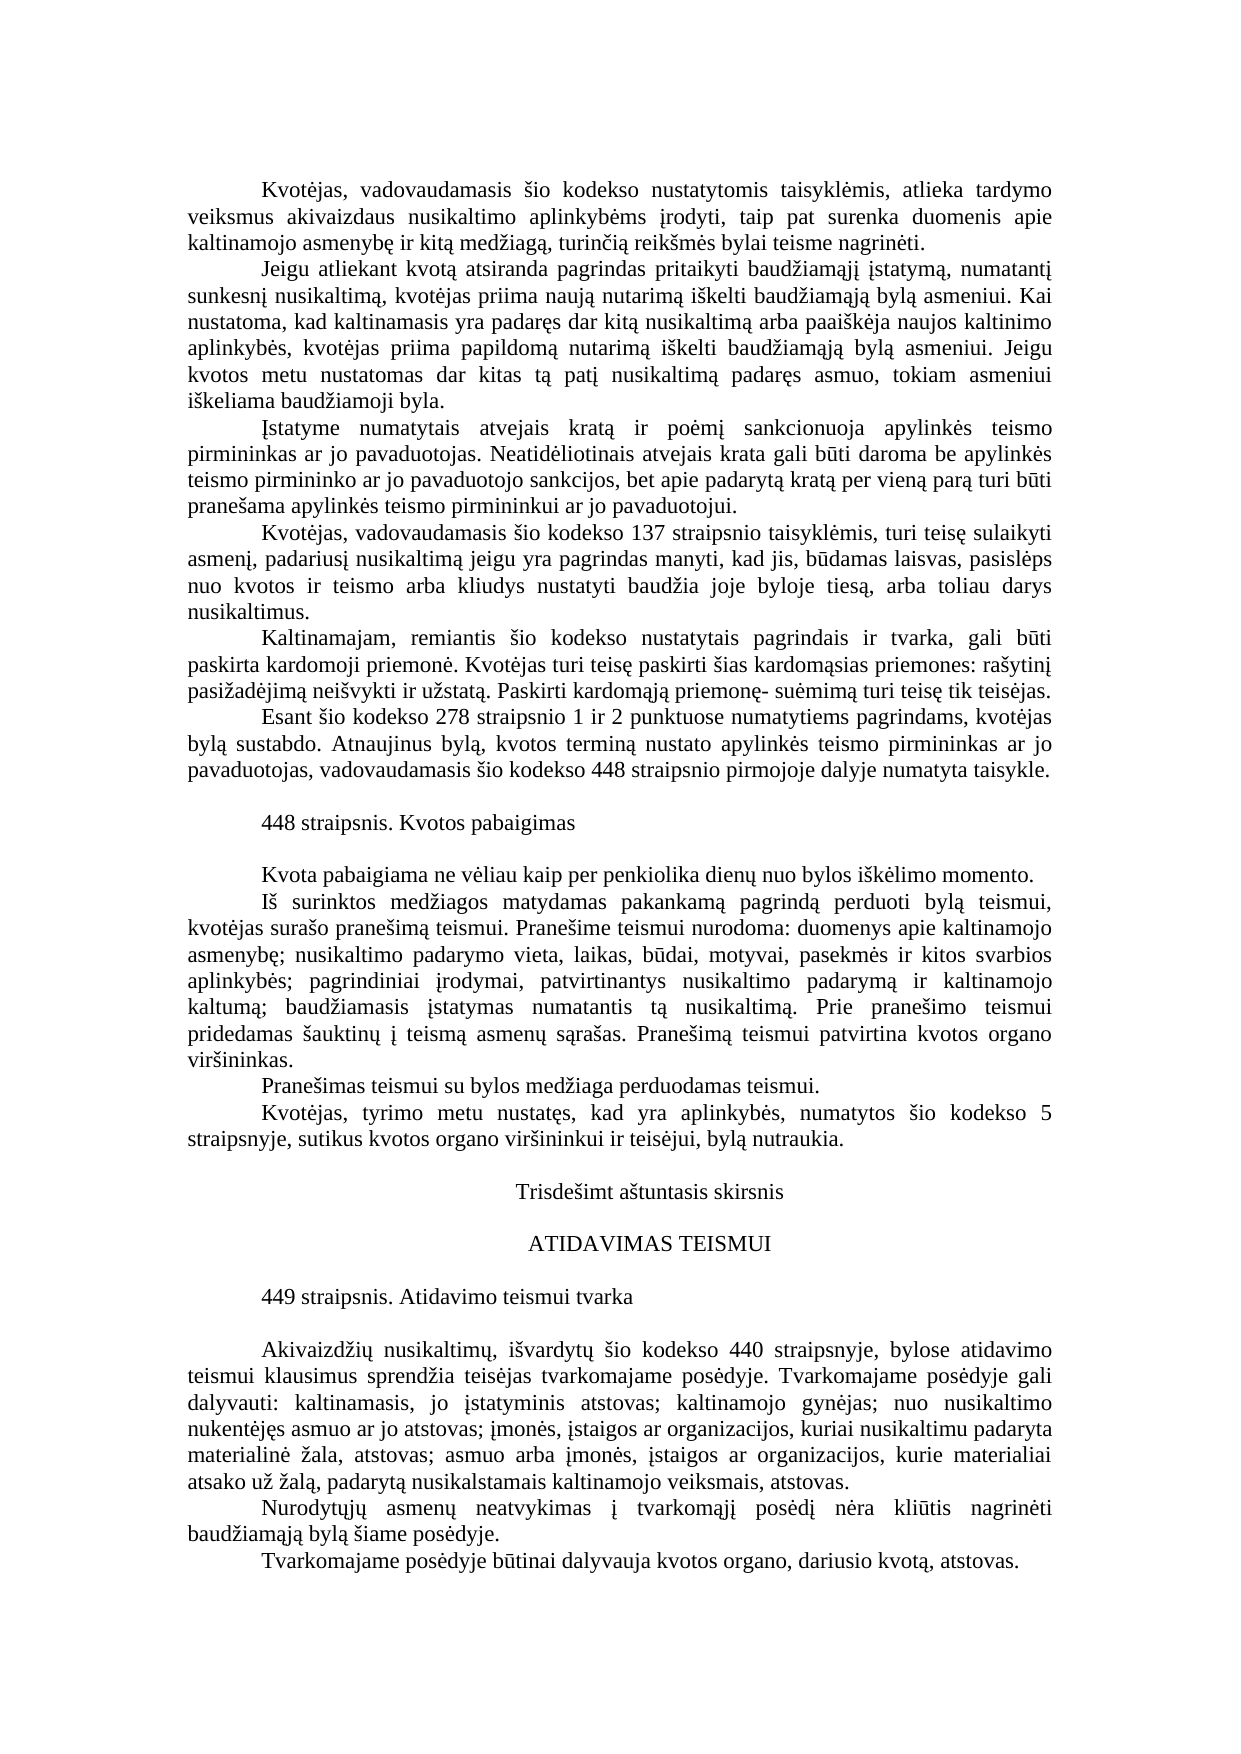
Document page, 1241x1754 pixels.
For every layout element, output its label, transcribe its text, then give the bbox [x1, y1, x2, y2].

text 449 straipsnis. Atidavimo teismui tvarka [187, 1283, 1053, 1309]
text Kvotėjas, vadovaudamasis šio kodekso 137 straipsnio taisyklėmis, turi teisę sulaikyti asmenį, padariusį nusikaltimą jeigu yra pagrindas manyti, kad jis, būdamas laisvas, pasislėps nuo kvotos ir teismo arba kliudys nustatyti baudžia joje byloje tiesą, arba toliau darys nusikaltimus. [187, 519, 1053, 624]
text Iš surinktos medžiagos matydamas pakankamą pagrindą perduoti bylą teismui, kvotėjas surašo pranešimą teismui. Pranešime teismui nurodoma: duomenys apie kaltinamojo asmenybę; nusikaltimo padarymo vieta, laikas, būdai, motyvai, pasekmės ir kitos svarbios aplinkybės; pagrindiniai įrodymai, patvirtinantys nusikaltimo padarymą ir kaltinamojo kaltumą; baudžiamasis įstatymas numatantis tą nusikaltimą. Prie pranešimo teismui pridedamas šauktinų į teismą asmenų sąrašas. Pranešimą teismui patvirtina kvotos organo viršininkas. [187, 888, 1053, 1072]
text Tvarkomajame posėdyje būtinai dalyvauja kvotos organo, dariusio kvotą, atstovas. [187, 1547, 1053, 1573]
text Kvotėjas, tyrimo metu nustatęs, kad yra aplinkybės, numatytos šio kodekso 5 straipsnyje, sutikus kvotos organo viršininkui ir teisėjui, bylą nutraukia. [187, 1099, 1053, 1151]
text 448 straipsnis. Kvotos pabaigimas [187, 809, 1053, 835]
text Trisdešimt aštuntasis skirsnis [187, 1178, 1053, 1204]
text Kvota pabaigiama ne vėliau kaip per penkiolika dienų nuo bylos iškėlimo momento. [187, 862, 1053, 888]
text Nurodytųjų asmenų neatvykimas į tvarkomąjį posėdį nėra kliūtis nagrinėti baudžiamąją bylą šiame posėdyje. [187, 1494, 1053, 1547]
text Kvotėjas, vadovaudamasis šio kodekso nustatytomis taisyklėmis, atlieka tardymo veiksmus akivaizdaus nusikaltimo aplinkybėms įrodyti, taip pat surenka duomenis apie kaltinamojo asmenybę ir kitą medžiagą, turinčią reikšmės bylai teisme nagrinėti. [187, 176, 1053, 255]
text Esant šio kodekso 278 straipsnio 1 ir 2 punktuose numatytiems pagrindams, kvotėjas bylą sustabdo. Atnaujinus bylą, kvotos terminą nustato apylinkės teismo pirmininkas ar jo pavaduotojas, vadovaudamasis šio kodekso 448 straipsnio pirmojoje dalyje numatyta taisykle. [187, 703, 1053, 782]
text Pranešimas teismui su bylos medžiaga perduodamas teismui. [187, 1072, 1053, 1099]
text Kaltinamajam, remiantis šio kodekso nustatytais pagrindais ir tvarka, gali būti paskirta kardomoji priemonė. Kvotėjas turi teisę paskirti šias kardomąsias priemones: rašytinį pasižadėjimą neišvykti ir užstatą. Paskirti kardomąją priemonę- suėmimą turi teisę tik teisėjas. [187, 624, 1053, 703]
text Jeigu atliekant kvotą atsiranda pagrindas pritaikyti baudžiamąjį įstatymą, numatantį sunkesnį nusikaltimą, kvotėjas priima naują nutarimą iškelti baudžiamąją bylą asmeniui. Kai nustatoma, kad kaltinamasis yra padaręs dar kitą nusikaltimą arba paaiškėja naujos kaltinimo aplinkybės, kvotėjas priima papildomą nutarimą iškelti baudžiamąją bylą asmeniui. Jeigu kvotos metu nustatomas dar kitas tą patį nusikaltimą padaręs asmuo, tokiam asmeniui iškeliama baudžiamoji byla. [187, 255, 1053, 413]
text Įstatyme numatytais atvejais kratą ir poėmį sankcionuoja apylinkės teismo pirmininkas ar jo pavaduotojas. Neatidėliotinais atvejais krata gali būti daroma be apylinkės teismo pirmininko ar jo pavaduotojo sankcijos, bet apie padarytą kratą per vieną parą turi būti pranešama apylinkės teismo pirmininkui ar jo pavaduotojui. [187, 413, 1053, 519]
text ATIDAVIMAS TEISMUI [187, 1231, 1053, 1257]
text Akivaizdžių nusikaltimų, išvardytų šio kodekso 440 straipsnyje, bylose atidavimo teismui klausimus sprendžia teisėjas tvarkomajame posėdyje. Tvarkomajame posėdyje gali dalyvauti: kaltinamasis, jo įstatyminis atstovas; kaltinamojo gynėjas; nuo nusikaltimo nukentėjęs asmuo ar jo atstovas; įmonės, įstaigos ar organizacijos, kuriai nusikaltimu padaryta materialinė žala, atstovas; asmuo arba įmonės, įstaigos ar organizacijos, kurie materialiai atsako už žalą, padarytą nusikalstamais kaltinamojo veiksmais, atstovas. [187, 1336, 1053, 1494]
